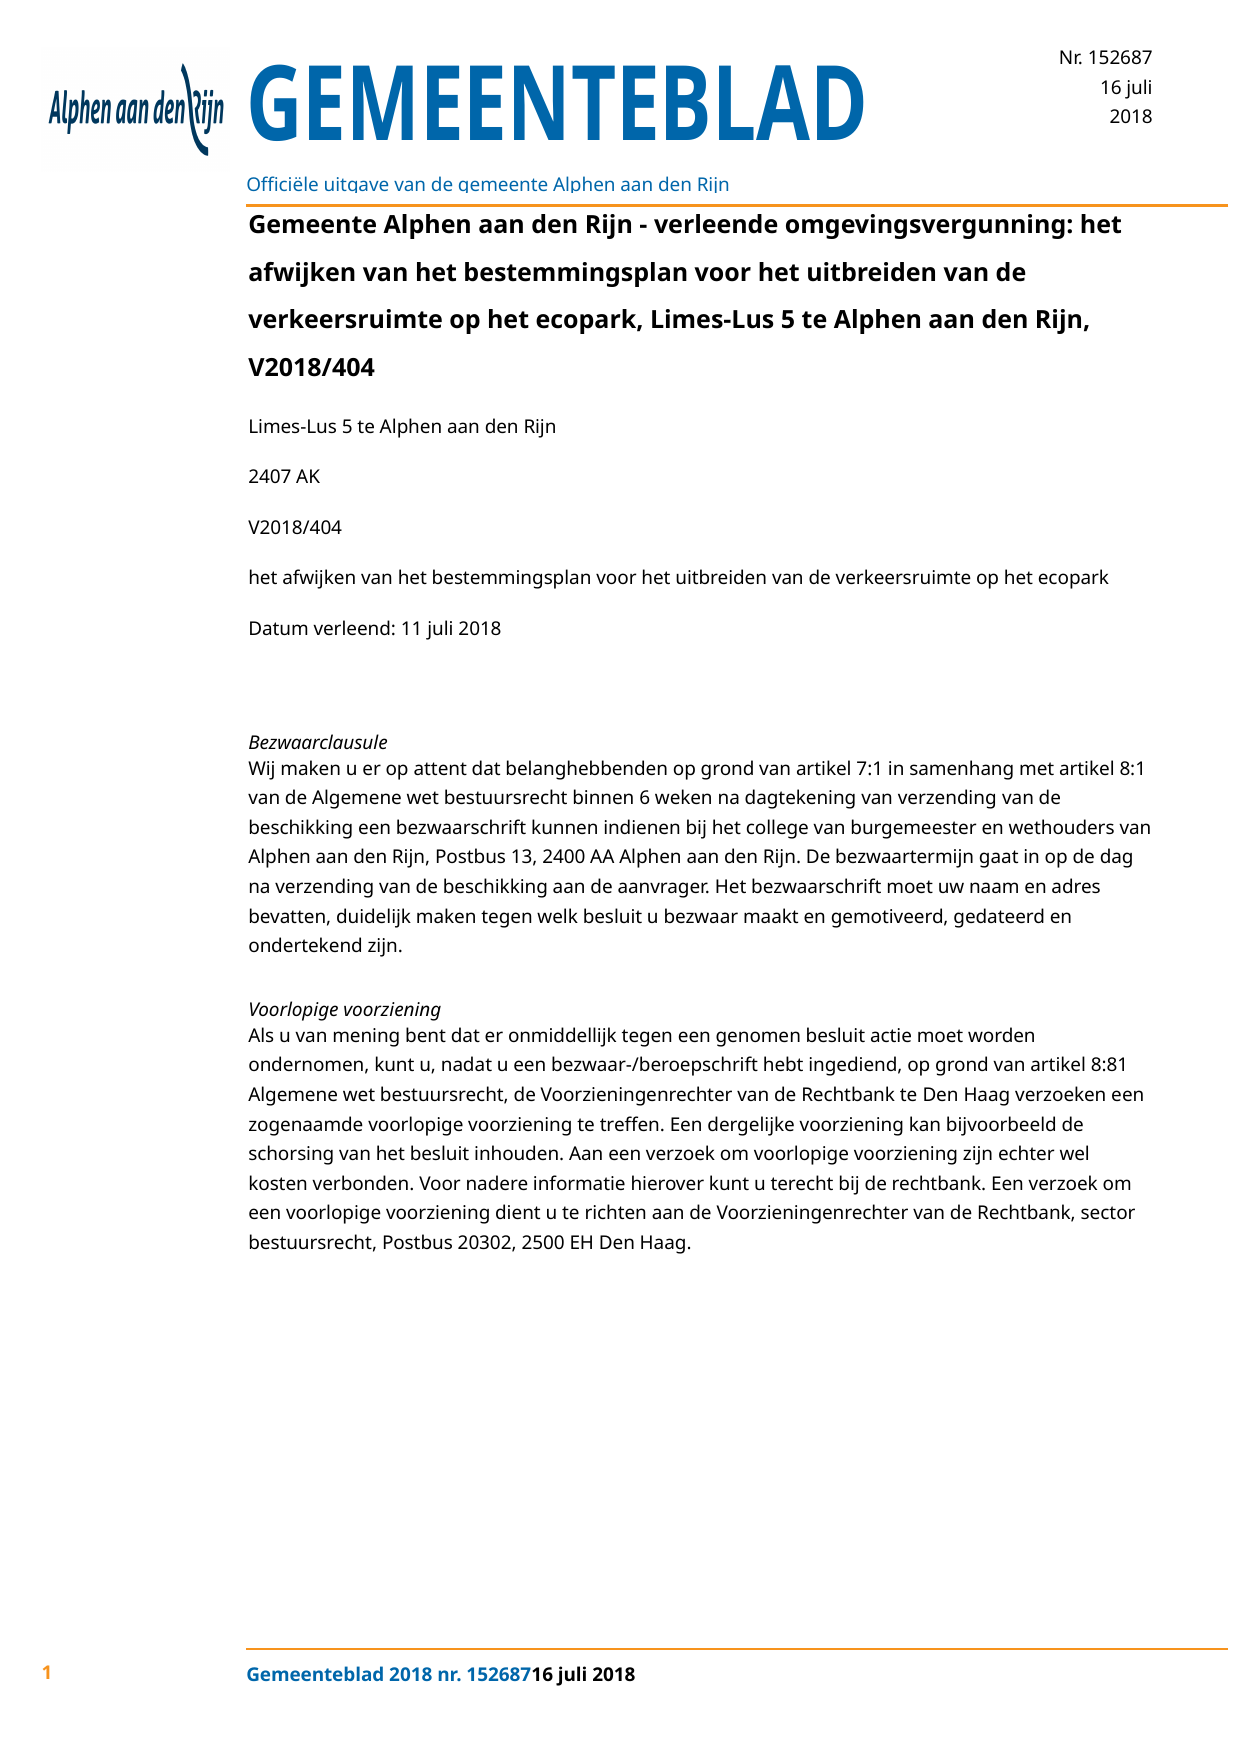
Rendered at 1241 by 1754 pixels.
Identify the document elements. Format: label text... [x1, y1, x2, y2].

text Voorlopige voorziening [248, 996, 1152, 1022]
text 2407 AK [248, 463, 1152, 489]
text Bezwaarclausule [248, 729, 1152, 755]
text V2018/404 [248, 514, 1152, 540]
text Gemeente Alphen aan den Rijn - verleende omgevingsvergunning: het afwijken van het bestemmingsplan voor het uitbreiden van de verkeersruimte op het ecopark, Limes-Lus 5 te Alphen aan den Rijn, V2018/404 [248, 207, 1152, 384]
picture [41, 47, 231, 172]
text Als u van mening bent dat er onmiddellijk tegen een genomen besluit actie moet worden ondernomen, kunt u, nadat u een bezwaar-/beroepschrift hebt ingediend, op grond van artikel 8:81 Algemene wet bestuursrecht, de Voorzieningenrechter van de Rechtbank te Den Haag verzoeken een zogenaamde voorlopige voorziening te treffen. Een dergelijke voorziening kan bijvoorbeeld de schorsing van het besluit inhouden. Aan een verzoek om voorlopige voorziening zijn echter wel kosten verbonden. Voor nadere informatie hierover kunt u terecht bij de rechtbank. Een verzoek om een voorlopige voorziening dient u te richten aan de Voorzieningenrechter van de Rechtbank, sector bestuursrecht, Postbus 20302, 2500 EH Den Haag. [248, 1022, 1152, 1255]
text Datum verleend: 11 juli 2018 [248, 615, 1152, 641]
text het afwijken van het bestemmingsplan voor het uitbreiden van de verkeersruimte op het ecopark [248, 564, 1152, 590]
text Limes-Lus 5 te Alphen aan den Rijn [248, 413, 1152, 439]
text Wij maken u er op attent dat belanghebbenden op grond van artikel 7:1 in samenhang met artikel 8:1 van de Algemene wet bestuursrecht binnen 6 weken na dagtekening van verzending van de beschikking een bezwaarschrift kunnen indienen bij het college van burgemeester en wethouders van Alphen aan den Rijn, Postbus 13, 2400 AA Alphen aan den Rijn. De bezwaartermijn gaat in op de dag na verzending van de beschikking aan de aanvrager. Het bezwaarschrift moet uw naam en adres bevatten, duidelijk maken tegen welk besluit u bezwaar maakt en gemotiveerd, gedateerd en ondertekend zijn. [248, 755, 1152, 958]
